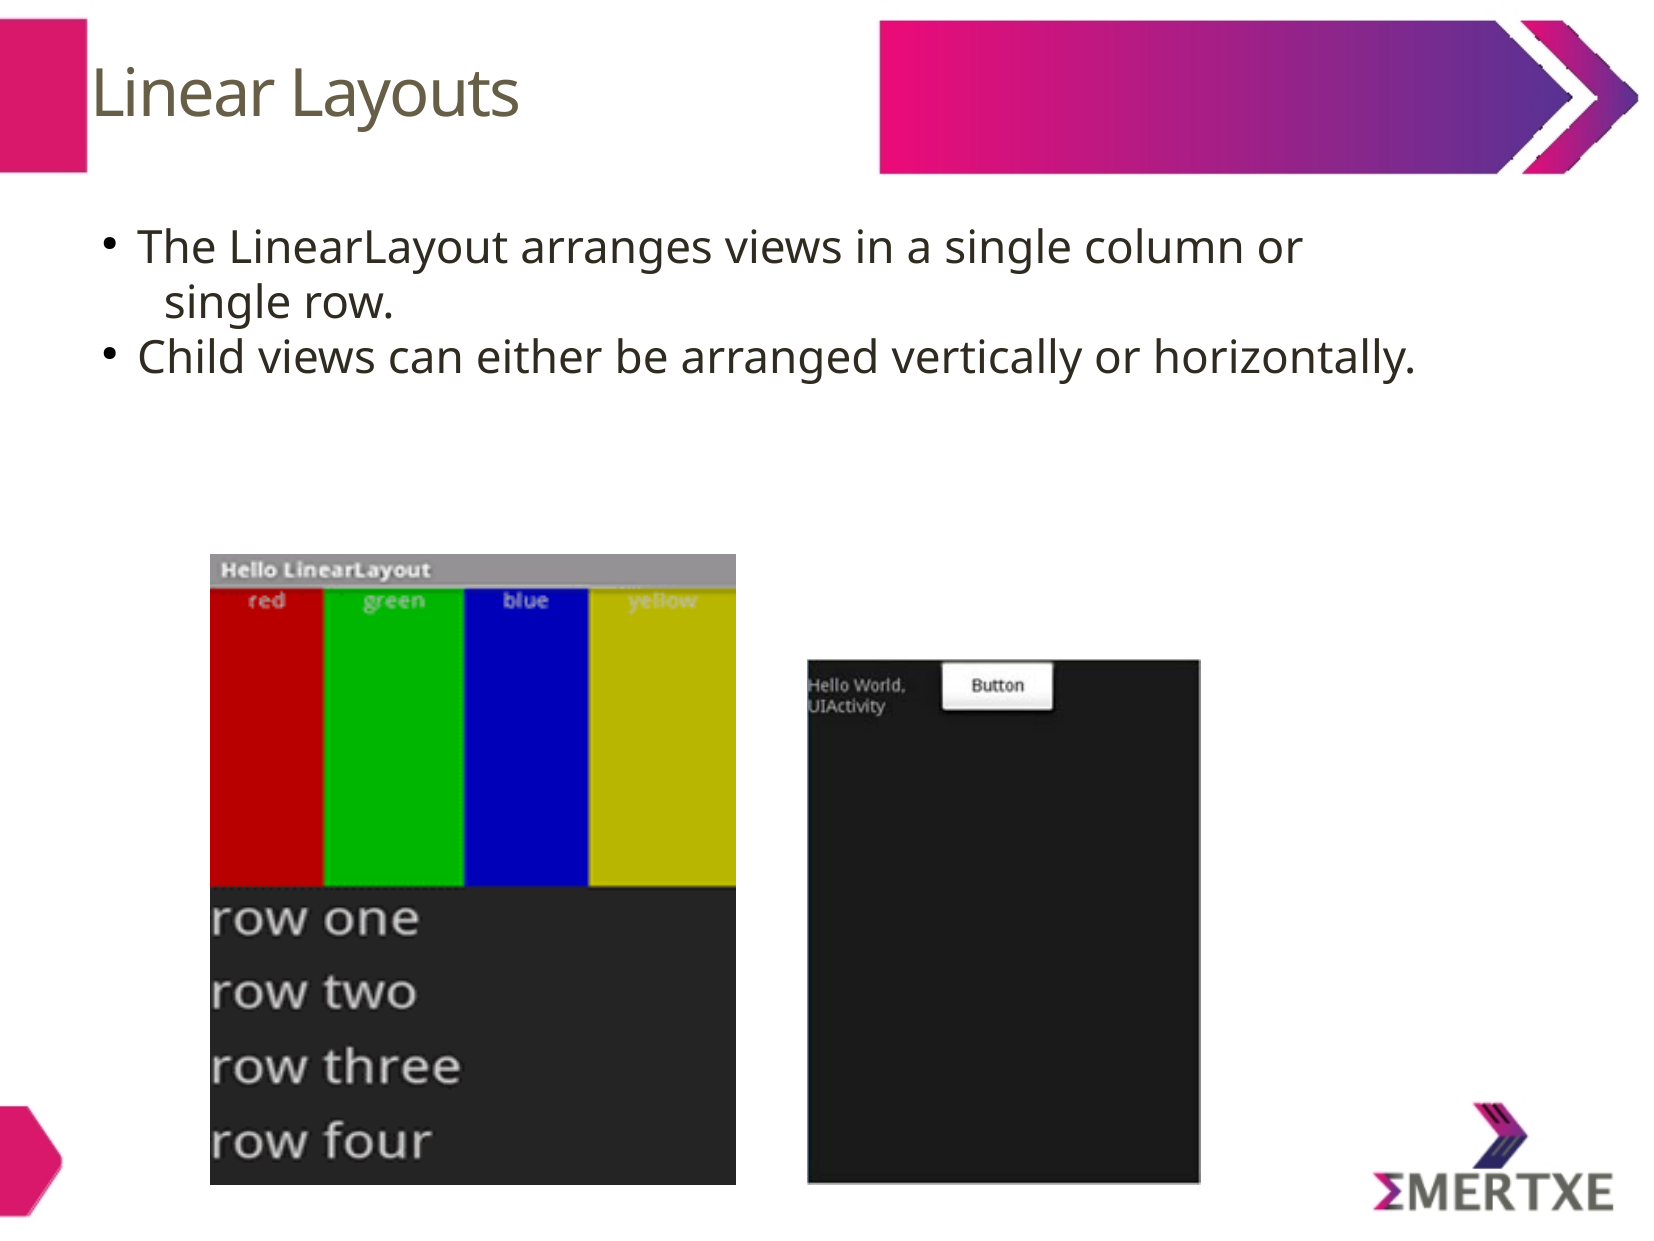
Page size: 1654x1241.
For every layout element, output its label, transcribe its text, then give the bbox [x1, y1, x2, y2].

picture [0, 0, 1654, 1241]
title Linear Layouts [75, 36, 1501, 142]
text_box The LinearLayout arranges views in a single column or single row. Child views can either be arranged vertically or horizontally. [29, 209, 1441, 1148]
